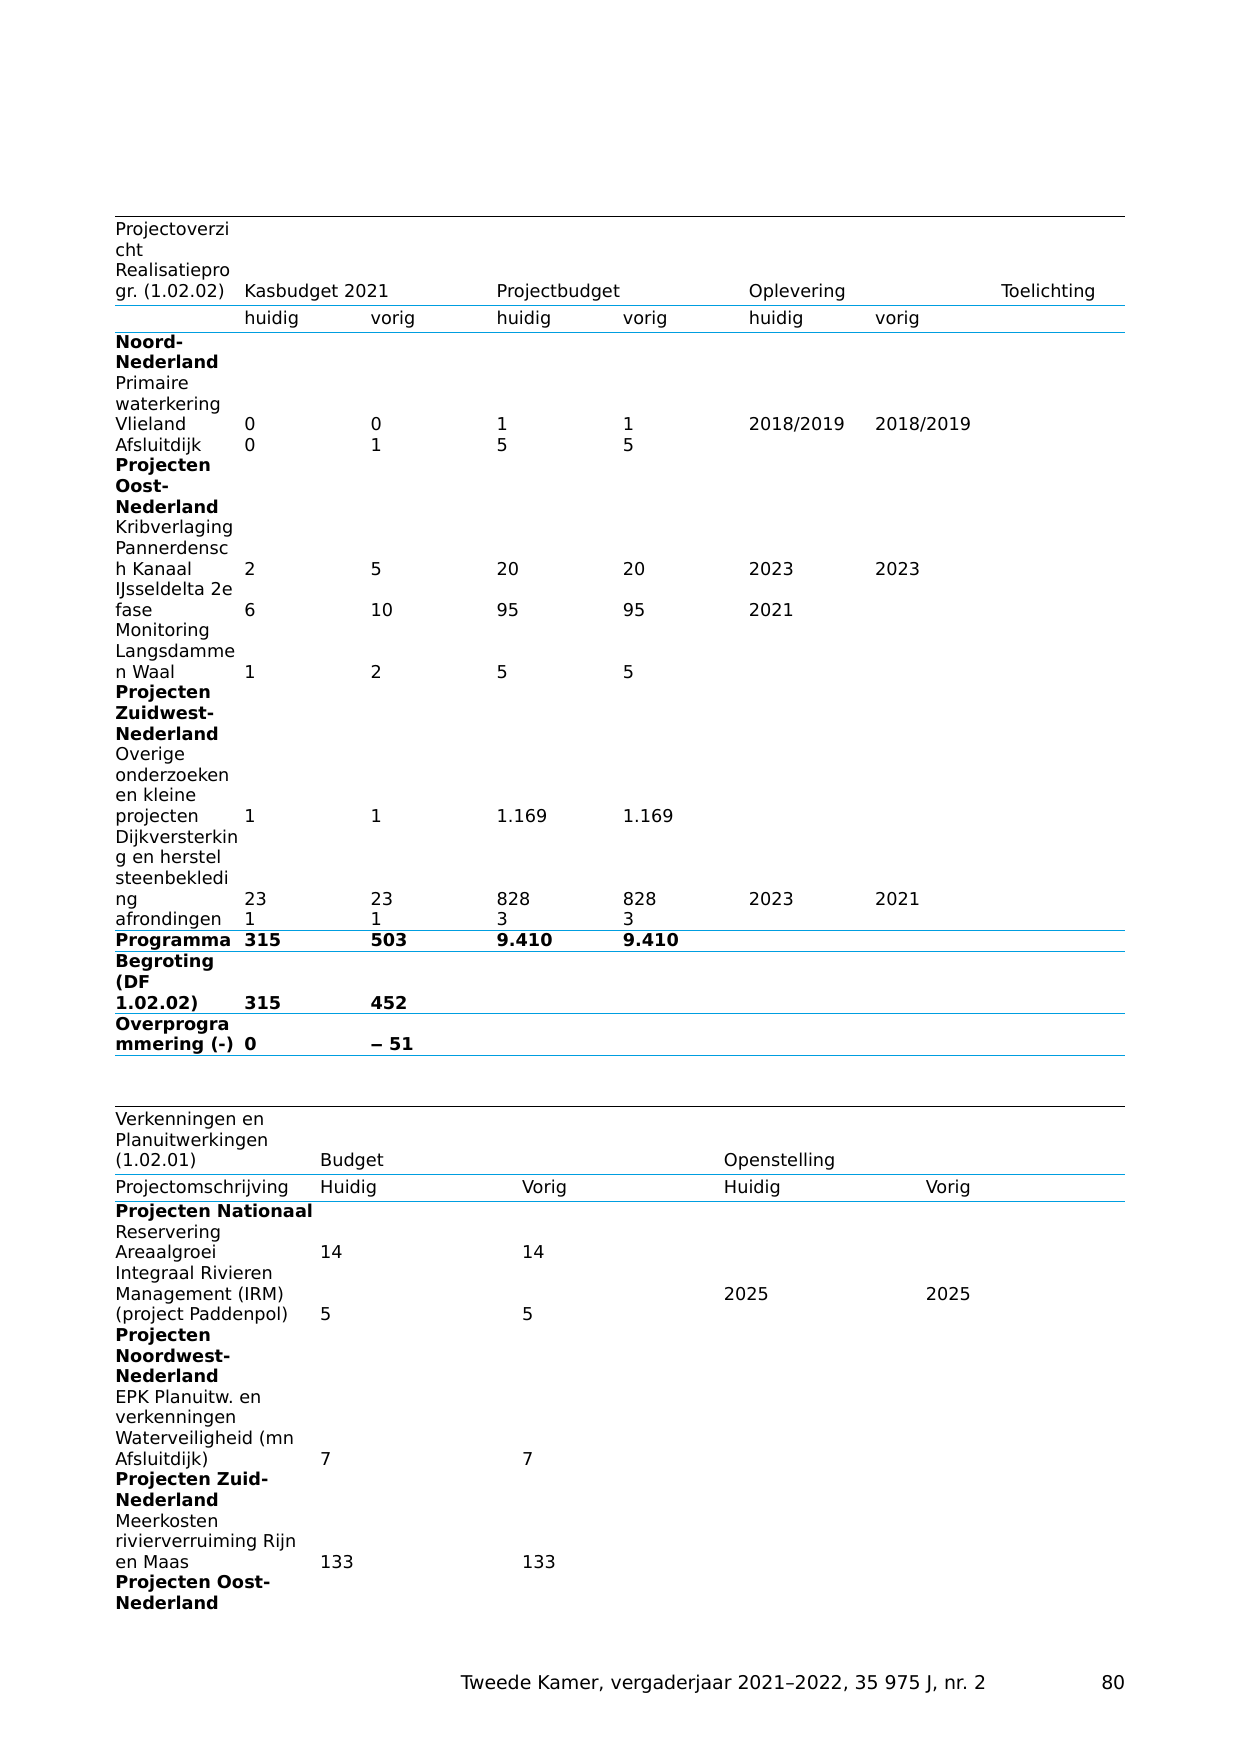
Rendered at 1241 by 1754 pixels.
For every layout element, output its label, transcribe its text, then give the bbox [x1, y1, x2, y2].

table_cell vorig [872, 306, 998, 332]
table_cell 1 [241, 909, 367, 930]
table_cell [872, 579, 998, 620]
table_cell Huidig [317, 1175, 519, 1201]
table_cell 23 [241, 827, 367, 909]
table_cell [746, 1014, 872, 1055]
table_cell 5 [368, 517, 493, 579]
table_cell 2023 [872, 517, 998, 579]
table_cell Openstelling [721, 1107, 1125, 1174]
table_cell [923, 1387, 1125, 1469]
table_cell Projectomschrijving [115, 1175, 317, 1201]
table_cell [872, 333, 998, 373]
table_cell Kasbudget 2021 [241, 217, 493, 304]
table_cell 1 [241, 620, 367, 682]
table_cell [317, 1325, 519, 1387]
table_cell Budget [317, 1107, 721, 1174]
table_cell 2018/2019 [872, 373, 998, 435]
table_cell [494, 1014, 620, 1055]
table_header Tabel 20 Realisatieprogramma waterveiligheid (bedragen x € 1 miljoen) [115, 191, 1125, 216]
table_cell Meerkosten rivierverruiming Rijn en Maas [115, 1511, 317, 1572]
table_cell [494, 333, 620, 373]
table_cell 452 [368, 952, 493, 1013]
table_cell vorig [368, 306, 493, 332]
table_cell 1 [620, 373, 746, 435]
table_cell [746, 620, 872, 682]
table_cell Projecten Nationaal [115, 1202, 317, 1222]
table_cell 7 [317, 1387, 519, 1469]
table_cell [746, 682, 872, 744]
table_cell 1.169 [620, 744, 746, 827]
table_cell [620, 1014, 746, 1055]
table_cell [923, 1469, 1125, 1511]
table_cell Vorig [519, 1175, 721, 1201]
table_cell Projectoverzicht Realisatieprogr. (1.02.02) [115, 217, 241, 304]
table_cell 315 [241, 931, 367, 951]
table_cell 5 [620, 620, 746, 682]
table_cell 95 [494, 579, 620, 620]
table_cell Projecten Zuidwest-Nederland [115, 682, 241, 744]
table_cell [998, 373, 1125, 435]
table_cell 9.410 [494, 931, 620, 951]
table_cell [746, 333, 872, 373]
table_cell [746, 455, 872, 517]
table_cell [519, 1573, 721, 1614]
table_cell 23 [368, 827, 493, 909]
table_cell [519, 1469, 721, 1511]
table_cell 1 [368, 744, 493, 827]
table_cell [998, 620, 1125, 682]
table_cell [368, 682, 493, 744]
table_cell 20 [494, 517, 620, 579]
table_cell [721, 1573, 923, 1614]
table_cell Kribverlaging Pannerdensch Kanaal [115, 517, 241, 579]
table_cell 95 [620, 579, 746, 620]
table_cell 2025 [923, 1263, 1125, 1325]
table_cell [872, 952, 998, 1013]
table_cell [872, 909, 998, 930]
table_cell [998, 827, 1125, 909]
table_cell [241, 333, 367, 373]
table_cell Dijkversterking en herstel steenbekleding [115, 827, 241, 909]
table_cell Afsluitdijk [115, 435, 241, 455]
table_cell vorig [620, 306, 746, 332]
table_cell 315 [241, 952, 367, 1013]
table_cell [241, 455, 367, 517]
table_cell 5 [519, 1263, 721, 1325]
table_cell 2025 [721, 1263, 923, 1325]
table_cell 1 [494, 373, 620, 435]
table_cell Vorig [923, 1175, 1125, 1201]
table_cell [998, 306, 1125, 332]
table_cell [721, 1202, 923, 1222]
table_cell IJsseldelta 2e fase [115, 579, 241, 620]
table_cell [923, 1222, 1125, 1263]
table_cell [368, 333, 493, 373]
table_cell Huidig [721, 1175, 923, 1201]
table_cell Begroting (DF 1.02.02) [115, 952, 241, 1013]
table_cell 14 [519, 1222, 721, 1263]
table_cell 6 [241, 579, 367, 620]
table_cell huidig [241, 306, 367, 332]
table_cell Oplevering [746, 217, 998, 304]
table_cell [519, 1202, 721, 1222]
table_cell [241, 682, 367, 744]
table_cell [872, 435, 998, 455]
table_cell Primaire waterkering Vlieland [115, 373, 241, 435]
table_cell [746, 952, 872, 1013]
table_cell Integraal Rivieren Management (IRM) (project Paddenpol) [115, 1263, 317, 1325]
table_cell [998, 1014, 1125, 1055]
table_cell 2023 [746, 827, 872, 909]
table_cell [872, 1014, 998, 1055]
table_cell 14 [317, 1222, 519, 1263]
table_cell 0 [241, 1014, 367, 1055]
table_cell 5 [620, 435, 746, 455]
table_cell [317, 1573, 519, 1614]
table_cell Projectbudget [494, 217, 746, 304]
table_cell 1 [368, 909, 493, 930]
table_cell [998, 952, 1125, 1013]
table_cell Projecten Oost-Nederland [115, 1573, 317, 1614]
table_cell [368, 455, 493, 517]
table_cell [494, 952, 620, 1013]
table_cell 828 [620, 827, 746, 909]
table_cell Projecten Oost-Nederland [115, 455, 241, 517]
table_cell ‒ 51 [368, 1014, 493, 1055]
table_cell Overige onderzoeken en kleine projecten [115, 744, 241, 827]
table_cell 2 [368, 620, 493, 682]
table_cell [998, 682, 1125, 744]
table_cell [746, 744, 872, 827]
table_cell 133 [317, 1511, 519, 1572]
table_cell 503 [368, 931, 493, 951]
table_cell [872, 455, 998, 517]
table_cell Reservering Areaalgroei [115, 1222, 317, 1263]
table_cell [998, 909, 1125, 930]
table_cell Overprogrammering (-) [115, 1014, 241, 1055]
table_cell [115, 306, 241, 332]
table_cell [721, 1469, 923, 1511]
table_cell [872, 931, 998, 951]
table_cell 2021 [746, 579, 872, 620]
table_cell 20 [620, 517, 746, 579]
table_cell [721, 1222, 923, 1263]
table_cell 0 [241, 435, 367, 455]
table_cell 0 [241, 373, 367, 435]
table_cell [746, 931, 872, 951]
table_cell [519, 1325, 721, 1387]
table_header Tabel 21 Verkenningen en planuitwerking waterveiligheid (bedragen x € 1 miljoen) [115, 1081, 1125, 1106]
table_cell 1 [241, 744, 367, 827]
table_cell [998, 931, 1125, 951]
table_cell [620, 333, 746, 373]
table_cell Verkenningen en Planuitwerkingen (1.02.01) [115, 1107, 317, 1174]
table_cell [317, 1202, 519, 1222]
table_cell 2023 [746, 517, 872, 579]
table_cell [494, 455, 620, 517]
table_cell 1.169 [494, 744, 620, 827]
table_cell 2021 [872, 827, 998, 909]
table_cell 7 [519, 1387, 721, 1469]
table_cell [998, 435, 1125, 455]
table_cell huidig [494, 306, 620, 332]
table_cell 10 [368, 579, 493, 620]
table_cell 3 [620, 909, 746, 930]
table_cell 0 [368, 373, 493, 435]
table_cell 5 [494, 435, 620, 455]
table_cell Toelichting [998, 217, 1125, 304]
table_cell [872, 744, 998, 827]
table_cell [872, 682, 998, 744]
table_cell [923, 1511, 1125, 1572]
table_cell [923, 1325, 1125, 1387]
table_cell [620, 455, 746, 517]
table_cell [998, 744, 1125, 827]
table_cell 2018/2019 [746, 373, 872, 435]
table_cell [998, 579, 1125, 620]
table_cell 5 [494, 620, 620, 682]
table_cell 3 [494, 909, 620, 930]
table_cell [317, 1469, 519, 1511]
table_cell [746, 909, 872, 930]
table_cell afrondingen [115, 909, 241, 930]
table_cell 9.410 [620, 931, 746, 951]
table_cell 2 [241, 517, 367, 579]
table_cell [998, 517, 1125, 579]
table_cell [998, 455, 1125, 517]
table_cell Monitoring Langsdammen Waal [115, 620, 241, 682]
table_cell [620, 682, 746, 744]
table_cell [923, 1202, 1125, 1222]
table_cell huidig [746, 306, 872, 332]
table_cell [721, 1325, 923, 1387]
table_cell 828 [494, 827, 620, 909]
table_cell [923, 1573, 1125, 1614]
table_cell EPK Planuitw. en verkenningen Waterveiligheid (mn Afsluitdijk) [115, 1387, 317, 1469]
table_cell Programma [115, 931, 241, 951]
table_cell [998, 333, 1125, 373]
table_cell 1 [368, 435, 493, 455]
table_cell Projecten Noordwest-Nederland [115, 1325, 317, 1387]
table_cell 5 [317, 1263, 519, 1325]
table_cell Noord-Nederland [115, 333, 241, 373]
table_cell Projecten Zuid-Nederland [115, 1469, 317, 1511]
table_cell [494, 682, 620, 744]
table_cell [872, 620, 998, 682]
table_cell [721, 1387, 923, 1469]
table_cell [746, 435, 872, 455]
table_cell [721, 1511, 923, 1572]
table_cell 133 [519, 1511, 721, 1572]
table_cell [620, 952, 746, 1013]
